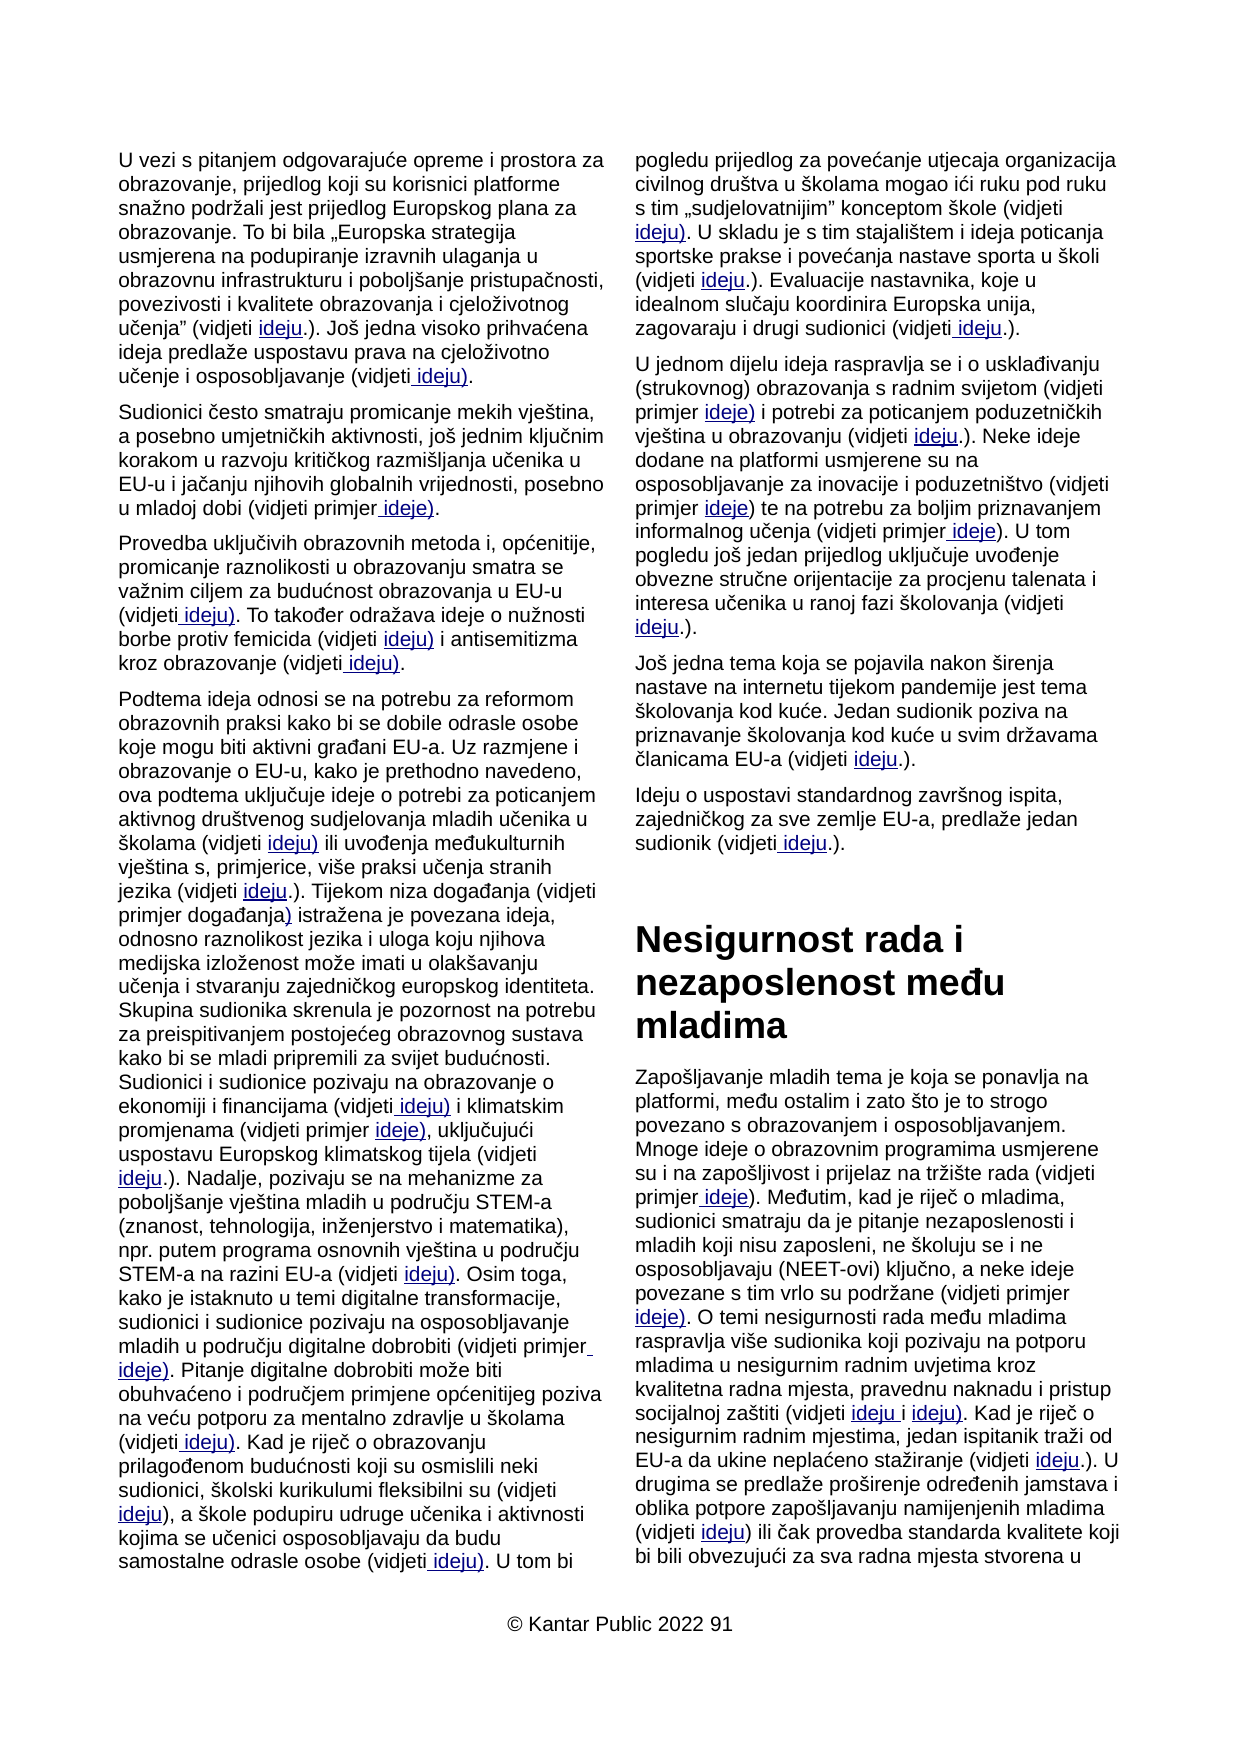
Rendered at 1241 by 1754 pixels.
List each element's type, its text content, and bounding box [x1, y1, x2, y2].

text pogledu prijedlog za povećanje utjecaja organizacija civilnog društva u školama mogao ići ruku pod ruku s tim „sudjelovatnijim” konceptom škole (vidjeti ideju). U skladu je s tim stajalištem i ideja poticanja sportske prakse i povećanja nastave sporta u školi (vidjeti ideju.). Evaluacije nastavnika, koje u idealnom slučaju koordinira Europska unija, zagovaraju i drugi sudionici (vidjeti ideju.). [635, 148, 1122, 340]
text Provedba uključivih obrazovnih metoda i, općenitije, promicanje raznolikosti u obrazovanju smatra se važnim ciljem za budućnost obrazovanja u EU-u (vidjeti ideju). To također odražava ideje o nužnosti borbe protiv femicida (vidjeti ideju) i antisemitizma kroz obrazovanje (vidjeti ideju). [118, 531, 605, 675]
text Podtema ideja odnosi se na potrebu za reformom obrazovnih praksi kako bi se dobile odrasle osobe koje mogu biti aktivni građani EU-a. Uz razmjene i obrazovanje o EU-u, kako je prethodno navedeno, ova podtema uključuje ideje o potrebi za poticanjem aktivnog društvenog sudjelovanja mladih učenika u školama (vidjeti ideju) ili uvođenja međukulturnih vještina s, primjerice, više praksi učenja stranih jezika (vidjeti ideju.). Tijekom niza događanja (vidjeti primjer događanja) istražena je povezana ideja, odnosno raznolikost jezika i uloga koju njihova medijska izloženost može imati u olakšavanju učenja i stvaranju zajedničkog europskog identiteta. Skupina sudionika skrenula je pozornost na potrebu za preispitivanjem postojećeg obrazovnog sustava kako bi se mladi pripremili za svijet budućnosti. Sudionici i sudionice pozivaju na obrazovanje o ekonomiji i financijama (vidjeti ideju) i klimatskim promjenama (vidjeti primjer ideje), uključujući uspostavu Europskog klimatskog tijela (vidjeti ideju.). Nadalje, pozivaju se na mehanizme za poboljšanje vještina mladih u području STEM-a (znanost, tehnologija, inženjerstvo i matematika), npr. putem programa osnovnih vještina u području STEM-a na razini EU-a (vidjeti ideju). Osim toga, kako je istaknuto u temi digitalne transformacije, sudionici i sudionice pozivaju na osposobljavanje mladih u području digitalne dobrobiti (vidjeti primjer ideje). Pitanje digitalne dobrobiti može biti obuhvaćeno i područjem primjene općenitijeg poziva na veću potporu za mentalno zdravlje u školama (vidjeti ideju). Kad je riječ o obrazovanju prilagođenom budućnosti koji su osmislili neki sudionici, školski kurikulumi fleksibilni su (vidjeti ideju), a škole podupiru udruge učenika i aktivnosti kojima se učenici osposobljavaju da budu samostalne odrasle osobe (vidjeti ideju). U tom bi [118, 687, 605, 1573]
text U jednom dijelu ideja raspravlja se i o usklađivanju (strukovnog) obrazovanja s radnim svijetom (vidjeti primjer ideje) i potrebi za poticanjem poduzetničkih vještina u obrazovanju (vidjeti ideju.). Neke ideje dodane na platformi usmjerene su na osposobljavanje za inovacije i poduzetništvo (vidjeti primjer ideje) te na potrebu za boljim priznavanjem informalnog učenja (vidjeti primjer ideje). U tom pogledu još jedan prijedlog uključuje uvođenje obvezne stručne orijentacije za procjenu talenata i interesa učenika u ranoj fazi školovanja (vidjeti ideju.). [635, 352, 1122, 639]
text Još jedna tema koja se pojavila nakon širenja nastave na internetu tijekom pandemije jest tema školovanja kod kuće. Jedan sudionik poziva na priznavanje školovanja kod kuće u svim državama članicama EU-a (vidjeti ideju.). [635, 651, 1122, 771]
subtitle Nesigurnost rada i nezaposlenost među mladima [635, 917, 1122, 1046]
text Sudionici često smatraju promicanje mekih vještina, a posebno umjetničkih aktivnosti, još jednim ključnim korakom u razvoju kritičkog razmišljanja učenika u EU-u i jačanju njihovih globalnih vrijednosti, posebno u mladoj dobi (vidjeti primjer ideje). [118, 399, 605, 519]
text U vezi s pitanjem odgovarajuće opreme i prostora za obrazovanje, prijedlog koji su korisnici platforme snažno podržali jest prijedlog Europskog plana za obrazovanje. To bi bila „Europska strategija usmjerena na podupiranje izravnih ulaganja u obrazovnu infrastrukturu i poboljšanje pristupačnosti, povezivosti i kvalitete obrazovanja i cjeloživotnog učenja” (vidjeti ideju.). Još jedna visoko prihvaćena ideja predlaže uspostavu prava na cjeloživotno učenje i osposobljavanje (vidjeti ideju). [118, 148, 605, 388]
text Ideju o uspostavi standardnog završnog ispita, zajedničkog za sve zemlje EU-a, predlaže jedan sudionik (vidjeti ideju.). [635, 783, 1122, 854]
text Zapošljavanje mladih tema je koja se ponavlja na platformi, među ostalim i zato što je to strogo povezano s obrazovanjem i osposobljavanjem. Mnoge ideje o obrazovnim programima usmjerene su i na zapošljivost i prijelaz na tržište rada (vidjeti primjer ideje). Međutim, kad je riječ o mladima, sudionici smatraju da je pitanje nezaposlenosti i mladih koji nisu zaposleni, ne školuju se i ne osposobljavaju (NEET-ovi) ključno, a neke ideje povezane s tim vrlo su podržane (vidjeti primjer ideje). O temi nesigurnosti rada među mladima raspravlja više sudionika koji pozivaju na potporu mladima u nesigurnim radnim uvjetima kroz kvalitetna radna mjesta, pravednu naknadu i pristup socijalnoj zaštiti (vidjeti ideju i ideju). Kad je riječ o nesigurnim radnim mjestima, jedan ispitanik traži od EU-a da ukine neplaćeno stažiranje (vidjeti ideju.). U drugima se predlaže proširenje određenih jamstava i oblika potpore zapošljavanju namijenjenih mladima (vidjeti ideju) ili čak provedba standarda kvalitete koji bi bili obvezujući za sva radna mjesta stvorena u [635, 1065, 1122, 1568]
